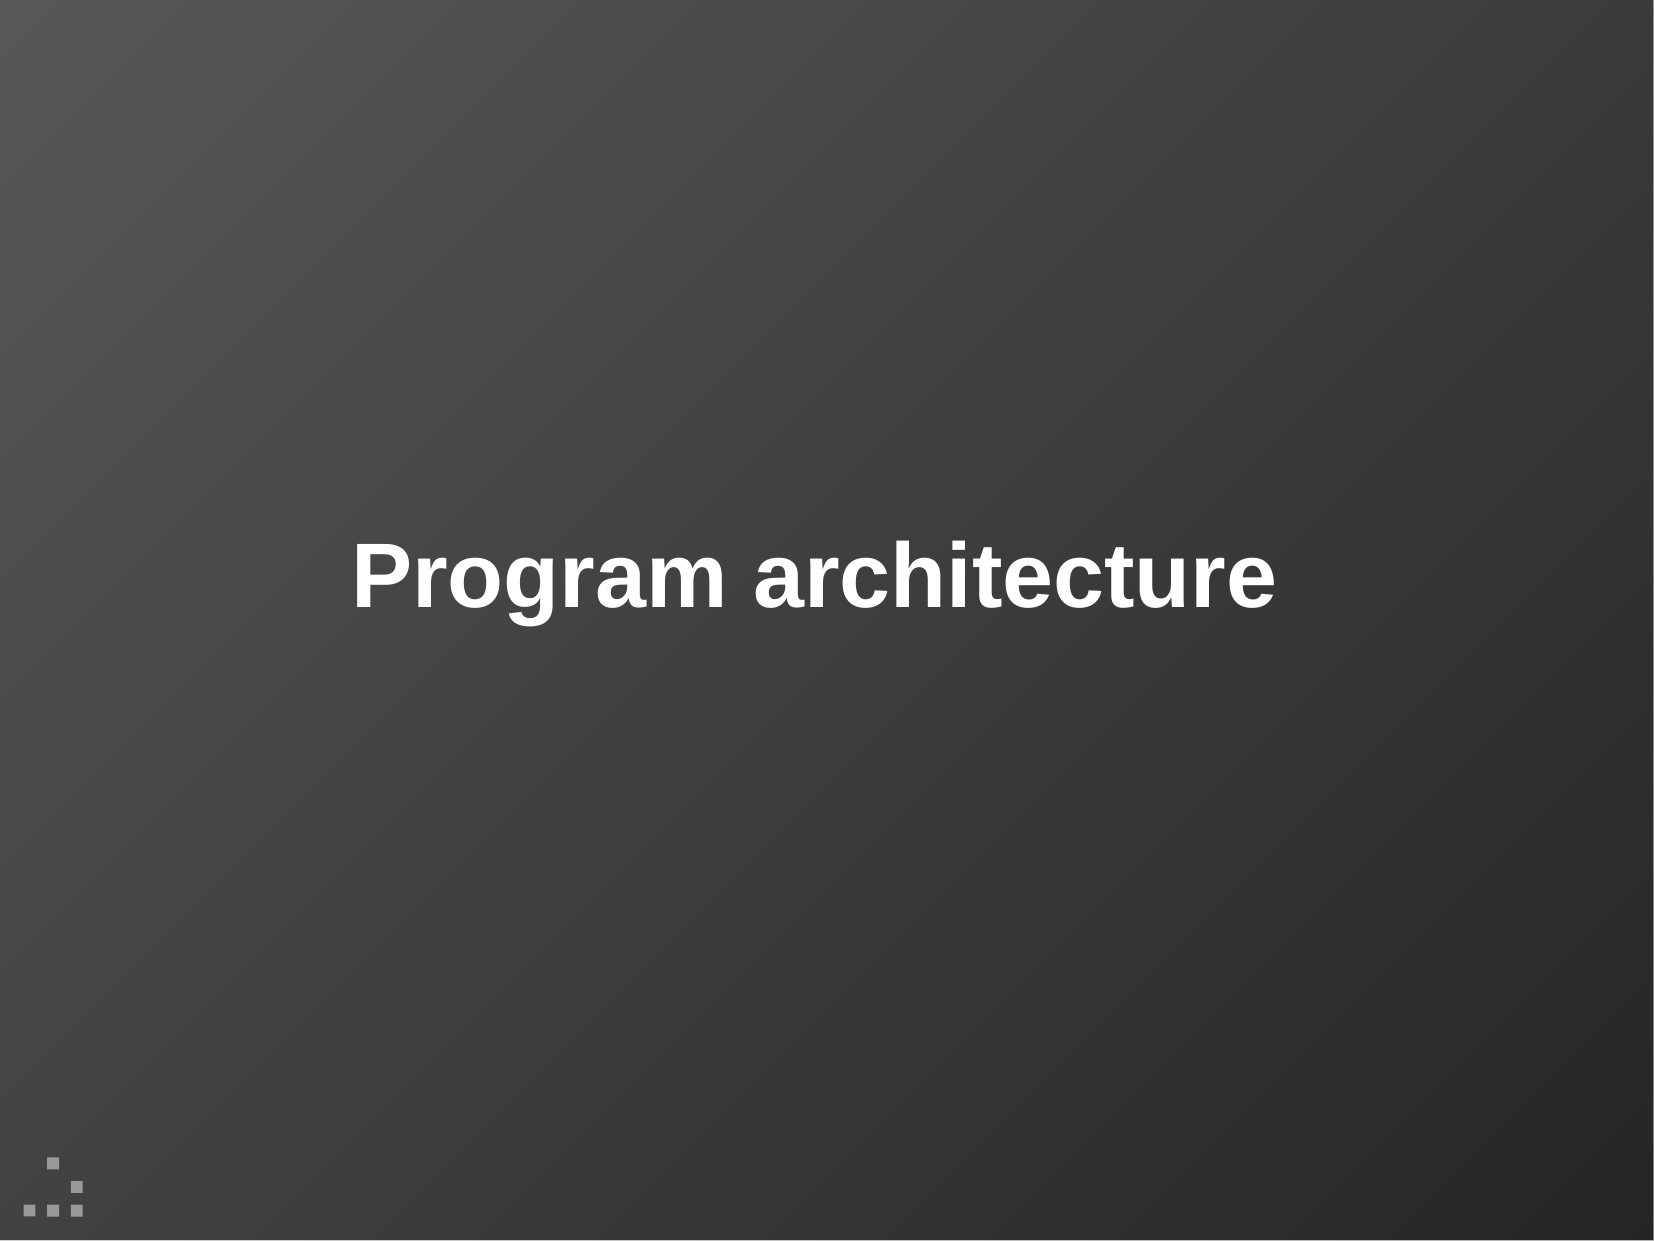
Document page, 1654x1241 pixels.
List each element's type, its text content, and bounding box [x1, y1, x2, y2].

title Program architecture [70, 472, 1560, 680]
